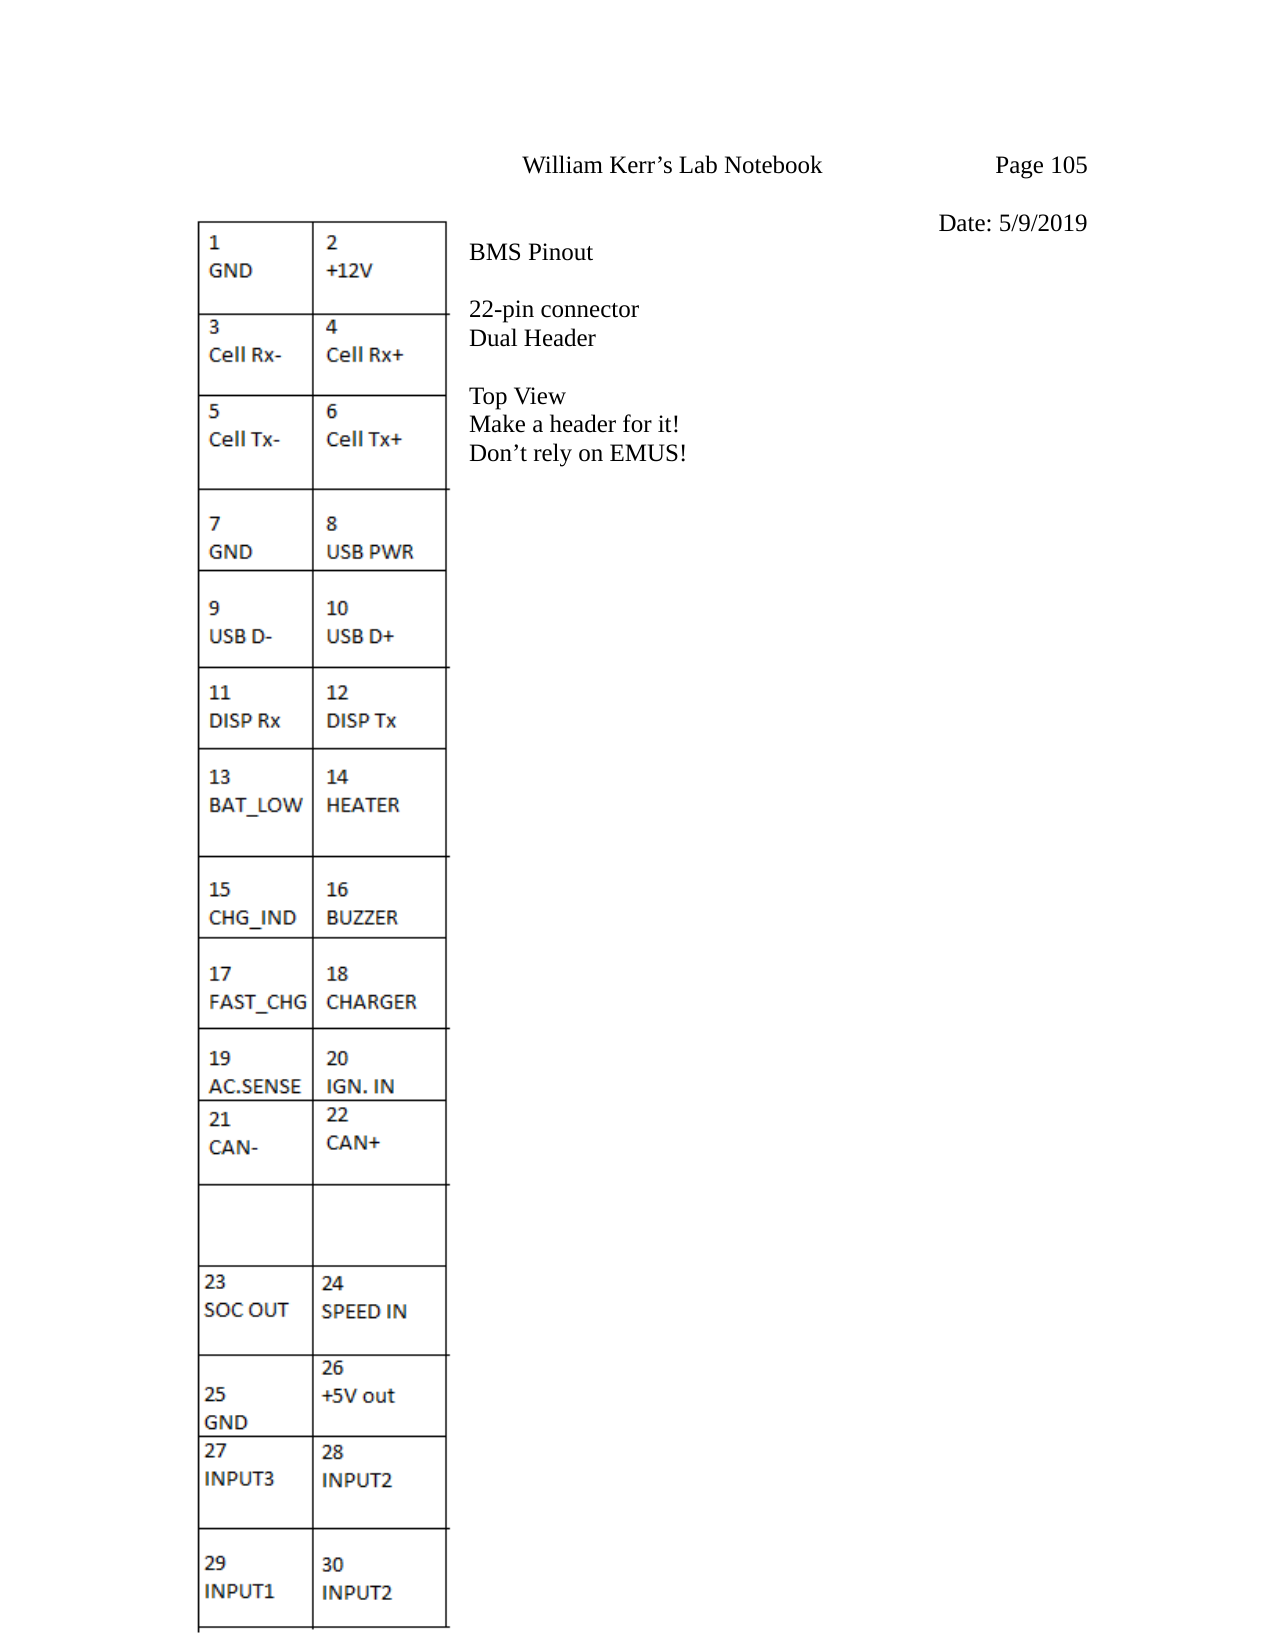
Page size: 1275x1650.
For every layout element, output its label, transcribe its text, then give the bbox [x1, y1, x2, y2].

text Date: 5/9/2019 [187, 208, 1087, 237]
text Don’t rely on EMUS! [469, 438, 1087, 467]
text Make a header for it! [469, 409, 1087, 438]
picture [184, 209, 469, 1650]
text Top View [469, 381, 1087, 409]
text BMS Pinout [469, 237, 1087, 266]
text 22-pin connector [469, 294, 1087, 323]
text Dual Header [469, 323, 1087, 352]
